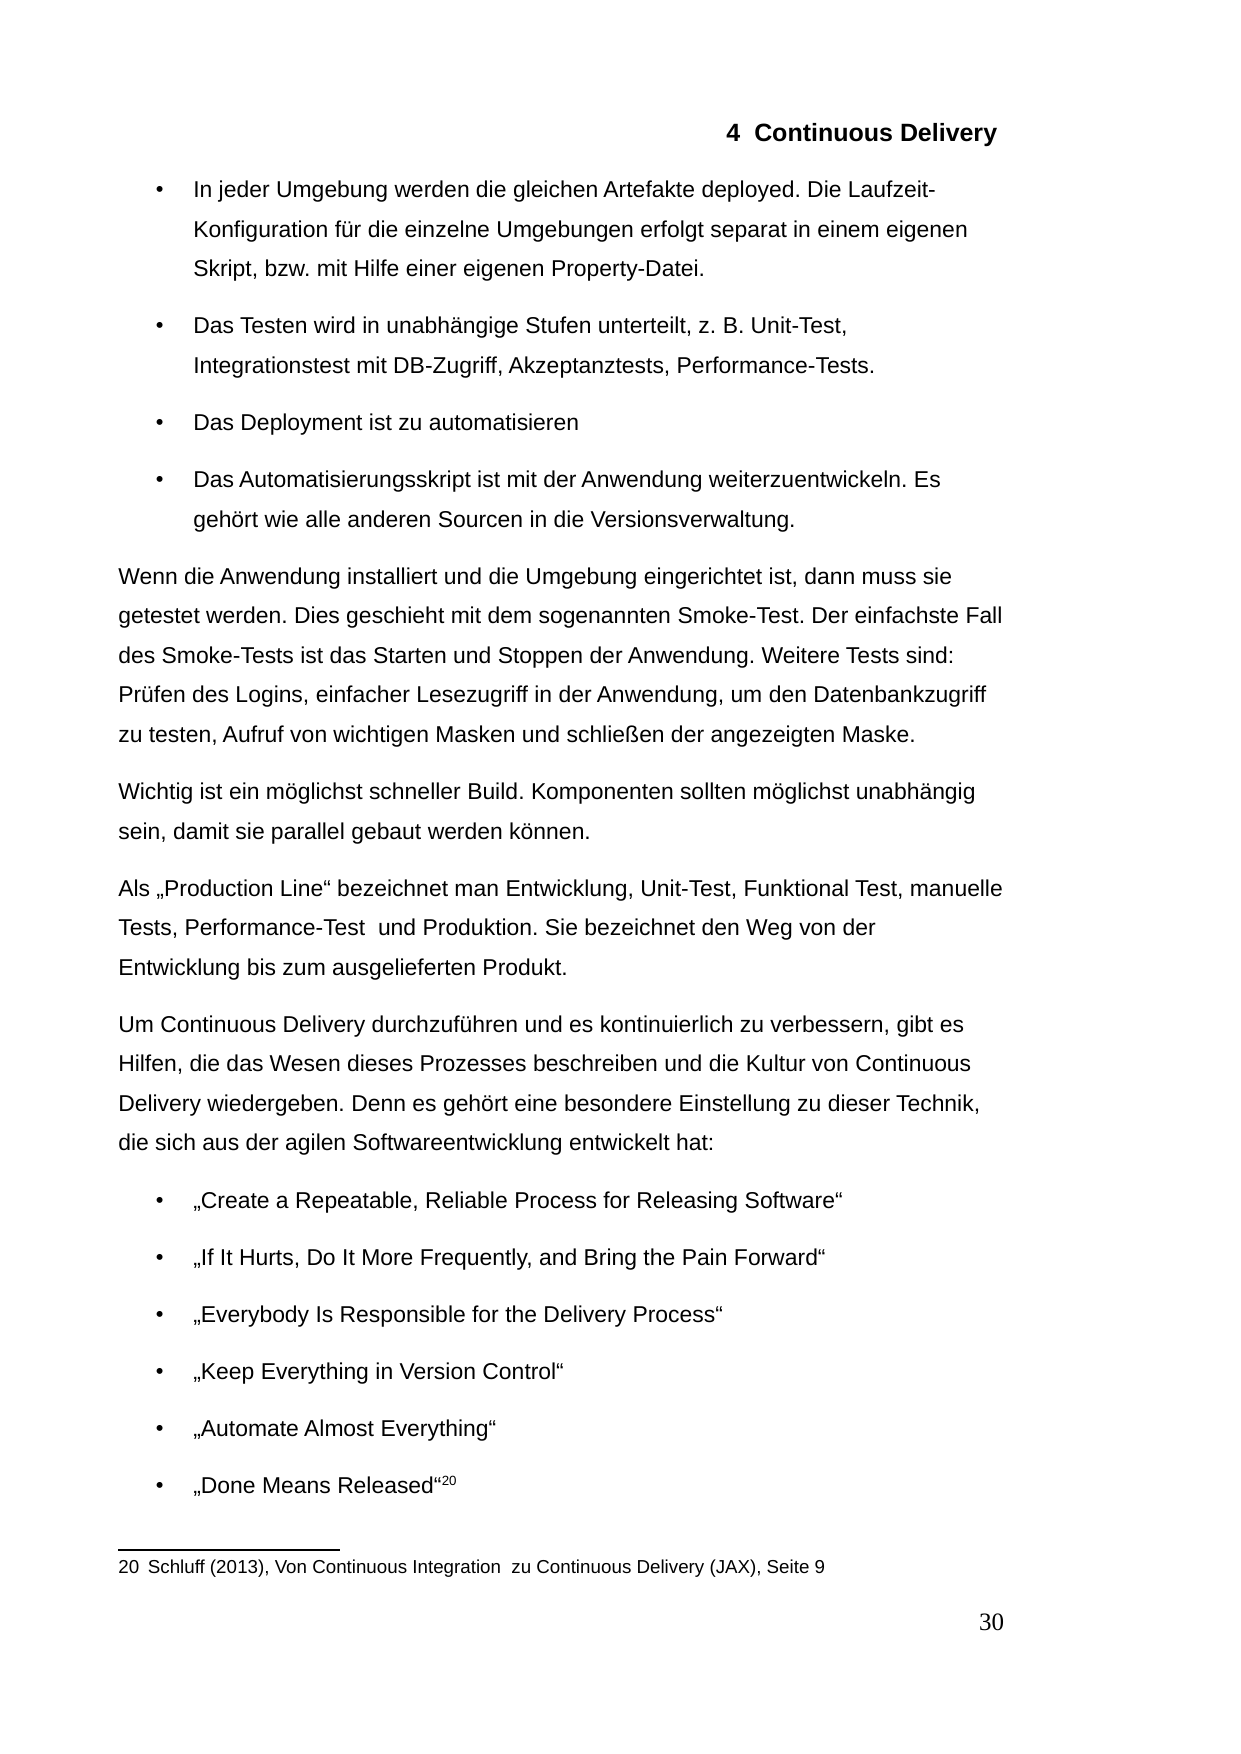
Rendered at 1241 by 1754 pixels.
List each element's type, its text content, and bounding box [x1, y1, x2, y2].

text Als „Production Line“ bezeichnet man Entwicklung, Unit-Test, Funktional Test, manuelle Tests, Performance-Test und Produktion. Sie bezeichnet den Weg von der Entwicklung bis zum ausgelieferten Produkt. [118, 875, 1004, 980]
list Das Testen wird in unabhängige Stufen unterteilt, z. B. Unit-Test, Integrationstest mit DB-Zugriff, Akzeptanztests, Performance-Tests. [156, 312, 1004, 378]
list „If It Hurts, Do It More Frequently, and Bring the Pain Forward“ [156, 1244, 1004, 1270]
list „Create a Repeatable, Reliable Process for Releasing Software“ [156, 1187, 1004, 1213]
list In jeder Umgebung werden die gleichen Artefakte deployed. Die Laufzeit-Konfiguration für die einzelne Umgebungen erfolgt separat in einem eigenen Skript, bzw. mit Hilfe einer eigenen Property-Datei. [156, 176, 1004, 282]
text Um Continuous Delivery durchzuführen und es kontinuierlich zu verbessern, gibt es Hilfen, die das Wesen dieses Prozesses beschreiben und die Kultur von Continuous Delivery wiedergeben. Denn es gehört eine besondere Einstellung zu dieser Technik, die sich aus der agilen Softwareentwicklung entwickelt hat: [118, 1011, 1004, 1156]
text Wichtig ist ein möglichst schneller Build. Komponenten sollten möglichst unabhängig sein, damit sie parallel gebaut werden können. [118, 778, 1004, 844]
text Wenn die Anwendung installiert und die Umgebung eingerichtet ist, dann muss sie getestet werden. Dies geschieht mit dem sogenannten Smoke-Test. Der einfachste Fall des Smoke-Tests ist das Starten und Stoppen der Anwendung. Weitere Tests sind: Prüfen des Logins, einfacher Lesezugriff in der Anwendung, um den Datenbankzugriff zu testen, Aufruf von wichtigen Masken und schließen der angezeigten Maske. [118, 563, 1004, 747]
list „Automate Almost Everything“ [156, 1415, 1004, 1442]
list Schluff (2013), Von Continuous Integration zu Continuous Delivery (JAX), Seite 9 [118, 1556, 1004, 1578]
list „Everybody Is Responsible for the Delivery Process“ [156, 1301, 1004, 1327]
list Das Automatisierungsskript ist mit der Anwendung weiterzuentwickeln. Es gehört wie alle anderen Sourcen in die Versionsverwaltung. [156, 466, 1004, 532]
list Das Deployment ist zu automatisieren [156, 409, 1004, 436]
list „Keep Everything in Version Control“ [156, 1358, 1004, 1384]
list „Done Means Released“ [156, 1472, 1004, 1499]
